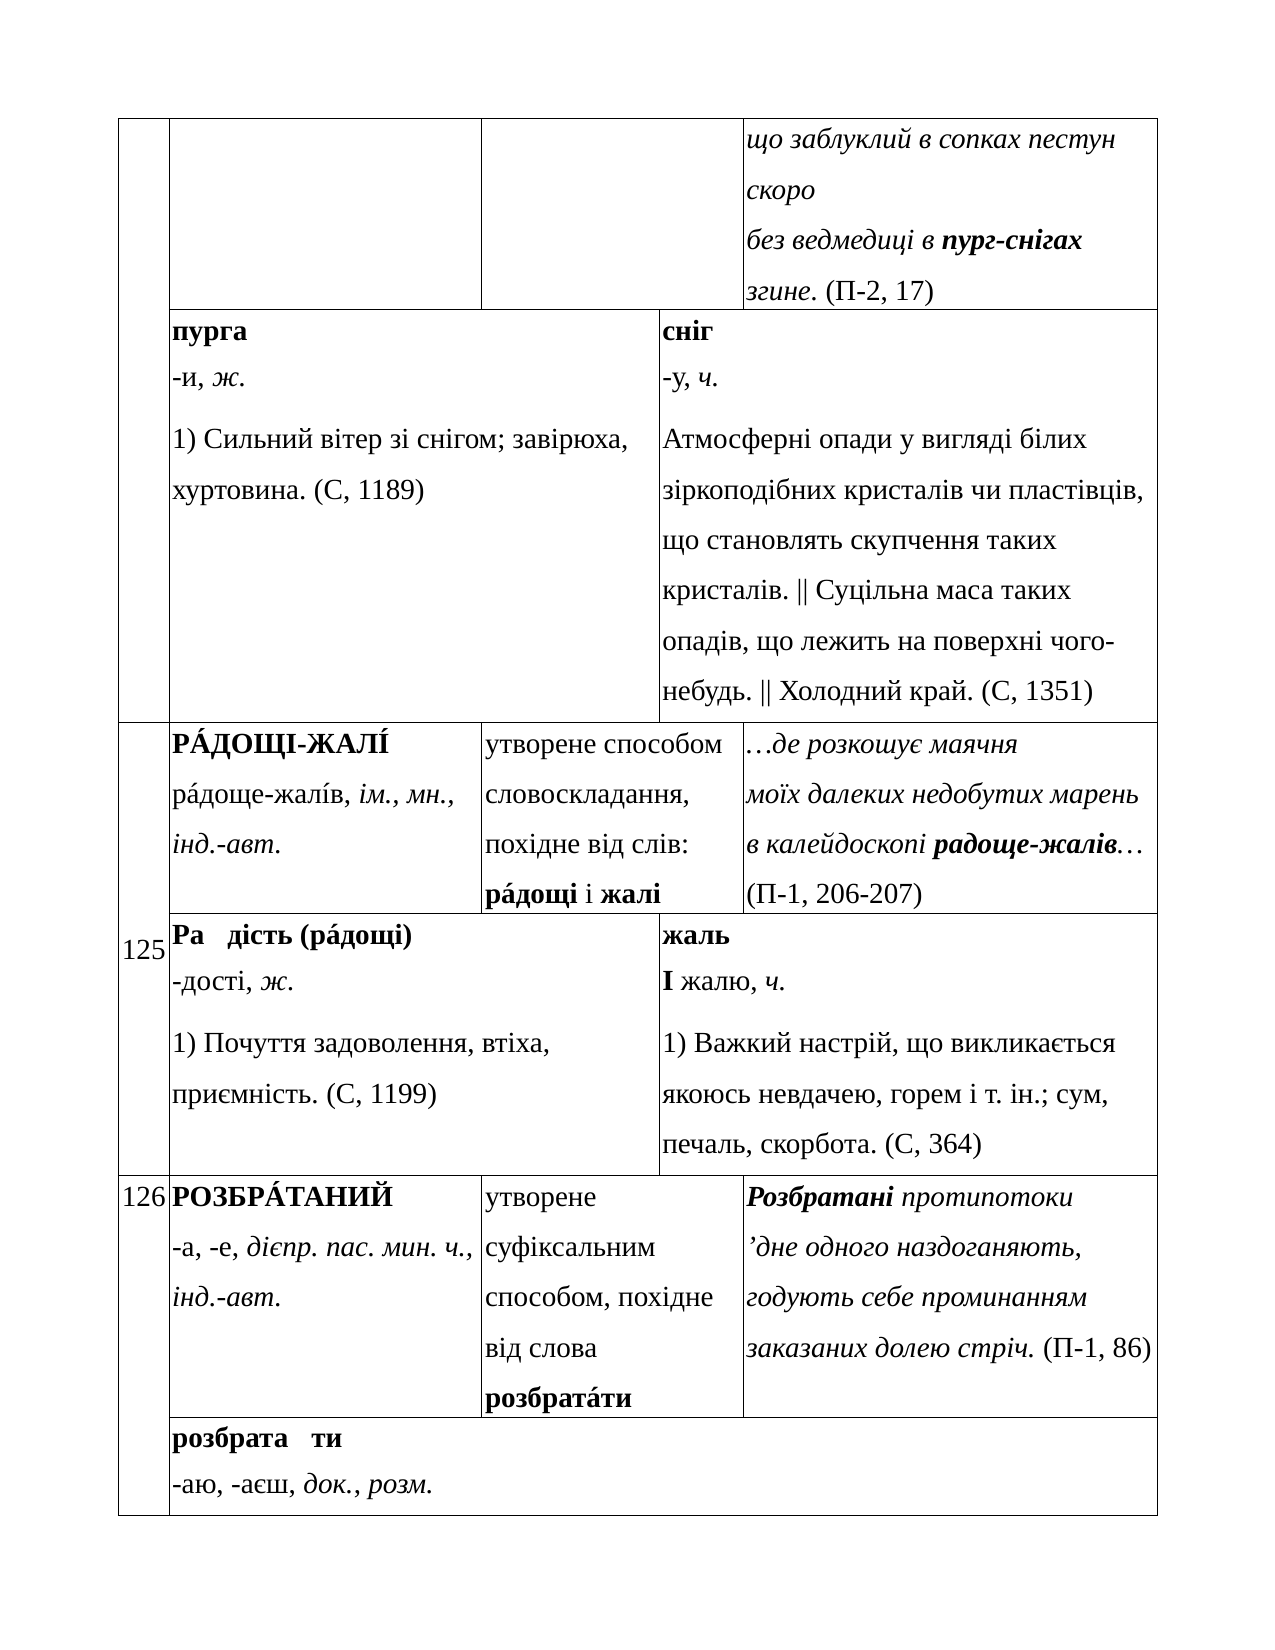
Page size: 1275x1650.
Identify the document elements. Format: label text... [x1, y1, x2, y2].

table_cell [170, 119, 481, 309]
table_cell утворене суфіксальним способом, похідне від слова розбратáти [482, 1176, 743, 1417]
table_cell Розбратані протипотоки ’дне одного наздоганяють, годують себе проминанням заказаних долею стріч. (П‑1, 86) [744, 1176, 1157, 1417]
table_cell [482, 119, 743, 309]
table_cell що заблуклий в сопках пестун скоро без ведмедиці в пург-снігах згине. (П‑2, 17) [744, 119, 1157, 309]
table_cell розбратати -аю, -аєш, док., розм. [170, 1418, 1157, 1515]
table_cell 126 [119, 1176, 169, 1515]
table_cell утворене способом словоскладання, похідне від слів: рáдощі і жалі [482, 723, 743, 913]
table_cell Рáдощі-жалí рáдоще-жалíв, ім., мн., інд.-авт. [170, 723, 481, 913]
table_cell …де розкошує маячня моїх далеких недобутих марень в калейдоскопі радоще-жалів… (П‑1, 206-207) [744, 723, 1157, 913]
table_cell РозбрÁтаний -а, -е, дієпр. пас. мин. ч., інд.-авт. [170, 1176, 481, 1417]
table_cell [119, 119, 169, 722]
table_cell жаль I жалю, ч. 1) Важкий настрій, що викликається якоюсь невдачею, горем і т. ін.; сум, печаль, скорбота. (С, 364) [660, 914, 1157, 1175]
table_cell сніг -у, ч. Атмосферні опади у вигляді білих зіркоподібних кристалів чи пластівців, що становлять скупчення таких кристалів. || Суцільна маса таких опадів, що лежить на поверхні чого-небудь. || Холодний край. (С, 1351) [660, 310, 1157, 722]
table_cell 125 [119, 723, 169, 1175]
table_cell Радість (рáдощі) -дості, ж. 1) Почуття задоволення, втіха, приємність. (С, 1199) [170, 914, 659, 1175]
table_cell пурга -и, ж. 1) Сильний вітер зі снігом; завірюха, хуртовина. (С, 1189) [170, 310, 659, 722]
